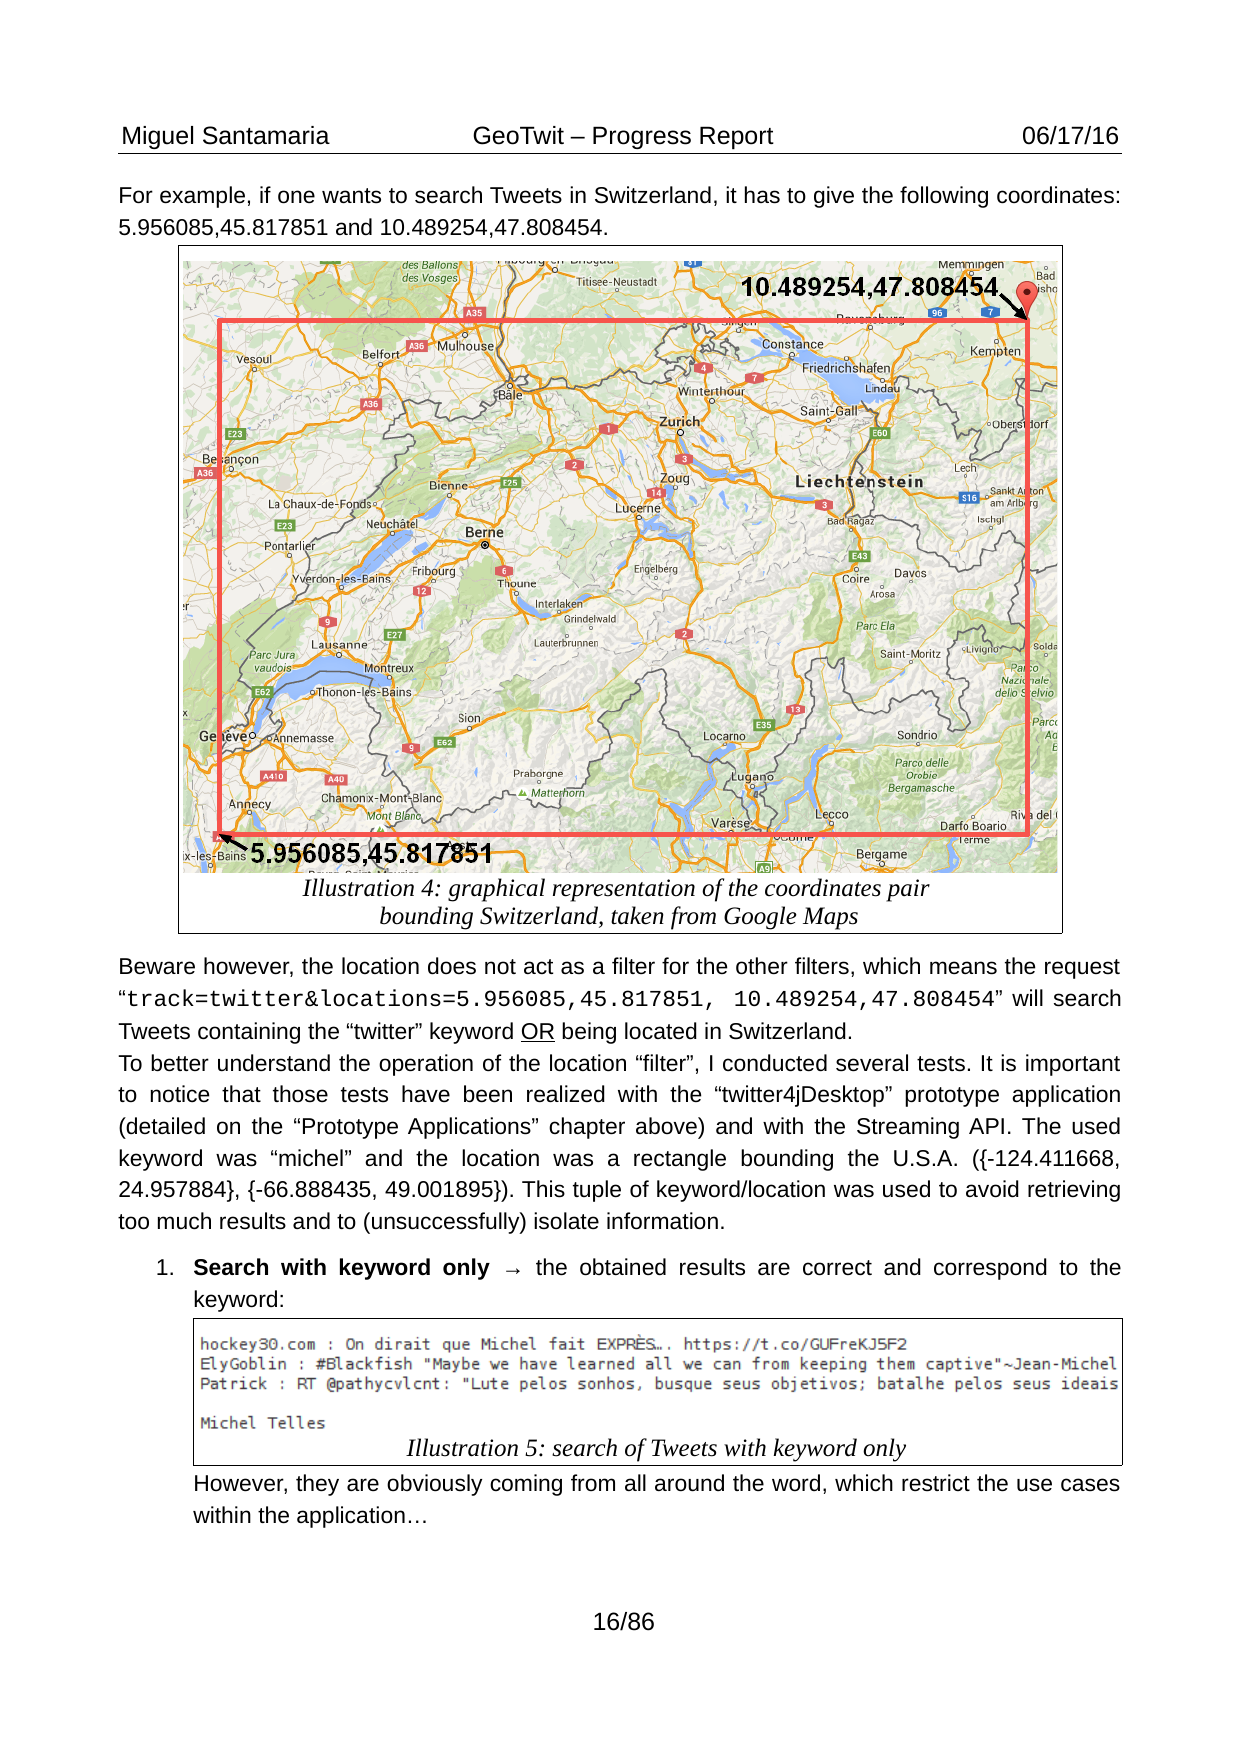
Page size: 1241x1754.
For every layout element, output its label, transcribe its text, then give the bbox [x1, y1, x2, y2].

text Illustration 4: graphical representation of the coordinates pair bounding Switzerland, taken from Google Maps [181, 873, 1059, 930]
text To better understand the operation of the location “filter”, I conducted several tests. It is important to notice that those tests have been realized with the “twitter4jDesktop” prototype application (detailed on the “Prototype Applications” chapter above) and with the Streaming API. The used keyword was “michel” and the location was a rectangle bounding the U.S.A. ({-124.411668, 24.957884}, {-66.888435, 49.001895}). This tuple of keyword/location was used to avoid retrieving too much results and to (unsuccessfully) isolate information. [118, 1050, 1122, 1234]
text For example, if one wants to search Tweets in Switzerland, it has to give the following coordinates: 5.956085,45.817851 and 10.489254,47.808454. [118, 182, 1122, 240]
list Search with keyword only → the obtained results are correct and correspond to the keyword: [156, 1254, 1122, 1312]
list However, they are obviously coming from all around the word, which restrict the use cases within the application… [156, 1317, 1122, 1528]
list Illustration 5: search of Tweets with keyword only [196, 1433, 1119, 1462]
list [194, 1319, 1122, 1465]
picture [196, 1333, 1119, 1433]
picture [183, 261, 1058, 873]
text Beware however, the location does not act as a filter for the other filters, which means the request “track=twitter&locations=5.956085,45.817851, 10.489254,47.808454” will search Tweets containing the “twitter” keyword OR being located in Switzerland. [118, 245, 1122, 1044]
